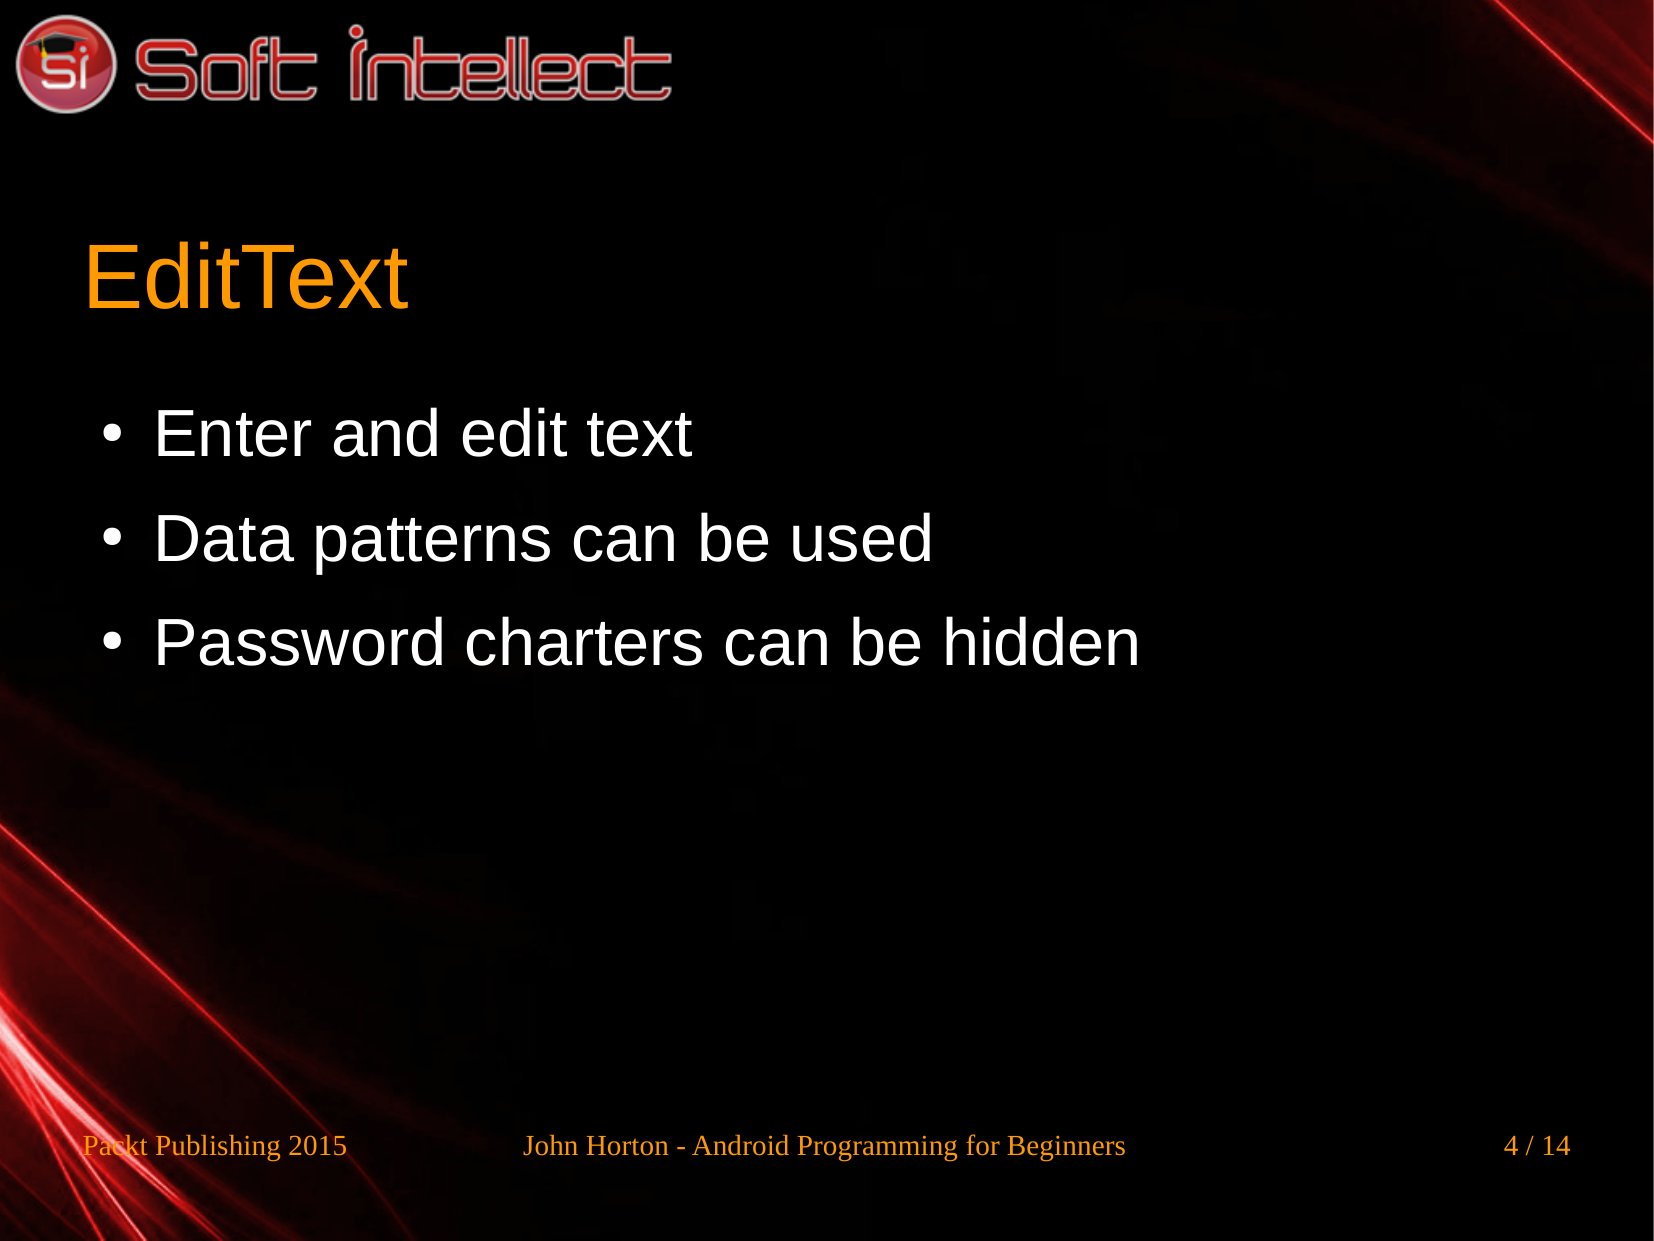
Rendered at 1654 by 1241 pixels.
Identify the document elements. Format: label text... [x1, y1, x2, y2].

list Enter and edit text Data patterns can be used Password charters can be hidden [82, 396, 1571, 1116]
picture [0, 0, 1654, 1241]
title EditText [82, 173, 1571, 381]
